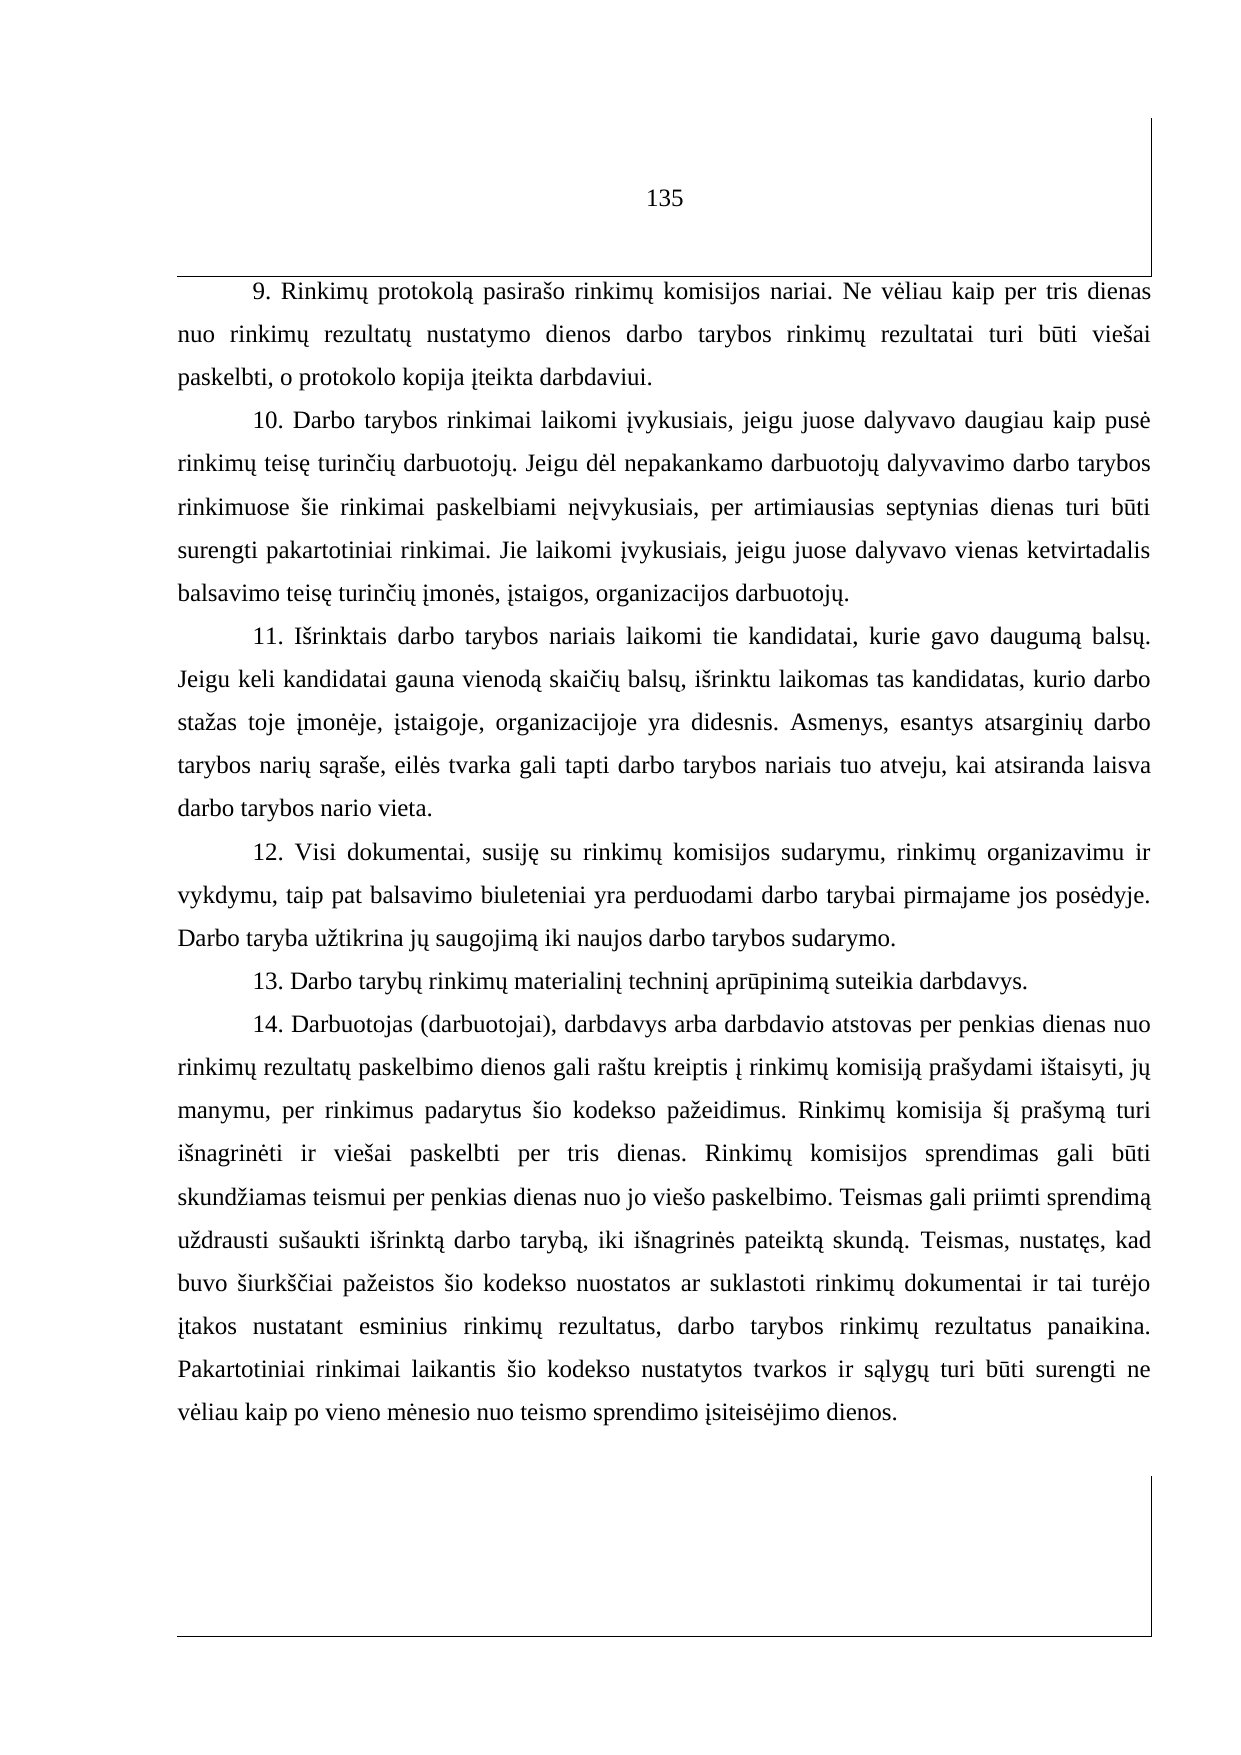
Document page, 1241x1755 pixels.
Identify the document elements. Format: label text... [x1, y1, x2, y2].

text 9. Rinkimų protokolą pasirašo rinkimų komisijos nariai. Ne vėliau kaip per tris dienas nuo rinkimų rezultatų nustatymo dienos darbo tarybos rinkimų rezultatai turi būti viešai paskelbti, o protokolo kopija įteikta darbdaviui. [177, 276, 1152, 391]
text 10. Darbo tarybos rinkimai laikomi įvykusiais, jeigu juose dalyvavo daugiau kaip pusė rinkimų teisę turinčių darbuotojų. Jeigu dėl nepakankamo darbuotojų dalyvavimo darbo tarybos rinkimuose šie rinkimai paskelbiami neįvykusiais, per artimiausias septynias dienas turi būti surengti pakartotiniai rinkimai. Jie laikomi įvykusiais, jeigu juose dalyvavo vienas ketvirtadalis balsavimo teisę turinčių įmonės, įstaigos, organizacijos darbuotojų. [177, 405, 1152, 607]
text 11. Išrinktais darbo tarybos nariais laikomi tie kandidatai, kurie gavo daugumą balsų. Jeigu keli kandidatai gauna vienodą skaičių balsų, išrinktu laikomas tas kandidatas, kurio darbo stažas toje įmonėje, įstaigoje, organizacijoje yra didesnis. Asmenys, esantys atsarginių darbo tarybos narių sąraše, eilės tvarka gali tapti darbo tarybos nariais tuo atveju, kai atsiranda laisva darbo tarybos nario vieta. [177, 621, 1152, 822]
text 13. Darbo tarybų rinkimų materialinį techninį aprūpinimą suteikia darbdavys. [177, 966, 1152, 995]
text 14. Darbuotojas (darbuotojai), darbdavys arba darbdavio atstovas per penkias dienas nuo rinkimų rezultatų paskelbimo dienos gali raštu kreiptis į rinkimų komisiją prašydami ištaisyti, jų manymu, per rinkimus padarytus šio kodekso pažeidimus. Rinkimų komisija šį prašymą turi išnagrinėti ir viešai paskelbti per tris dienas. Rinkimų komisijos sprendimas gali būti skundžiamas teismui per penkias dienas nuo jo viešo paskelbimo. Teismas gali priimti sprendimą uždrausti sušaukti išrinktą darbo tarybą, iki išnagrinės pateiktą skundą. Teismas, nustatęs, kad buvo šiurkščiai pažeistos šio kodekso nuostatos ar suklastoti rinkimų dokumentai ir tai turėjo įtakos nustatant esminius rinkimų rezultatus, darbo tarybos rinkimų rezultatus panaikina. Pakartotiniai rinkimai laikantis šio kodekso nustatytos tvarkos ir sąlygų turi būti surengti ne vėliau kaip po vieno mėnesio nuo teismo sprendimo įsiteisėjimo dienos. [177, 1009, 1152, 1426]
text 12. Visi dokumentai, susiję su rinkimų komisijos sudarymu, rinkimų organizavimu ir vykdymu, taip pat balsavimo biuleteniai yra perduodami darbo tarybai pirmajame jos posėdyje. Darbo taryba užtikrina jų saugojimą iki naujos darbo tarybos sudarymo. [177, 837, 1152, 952]
